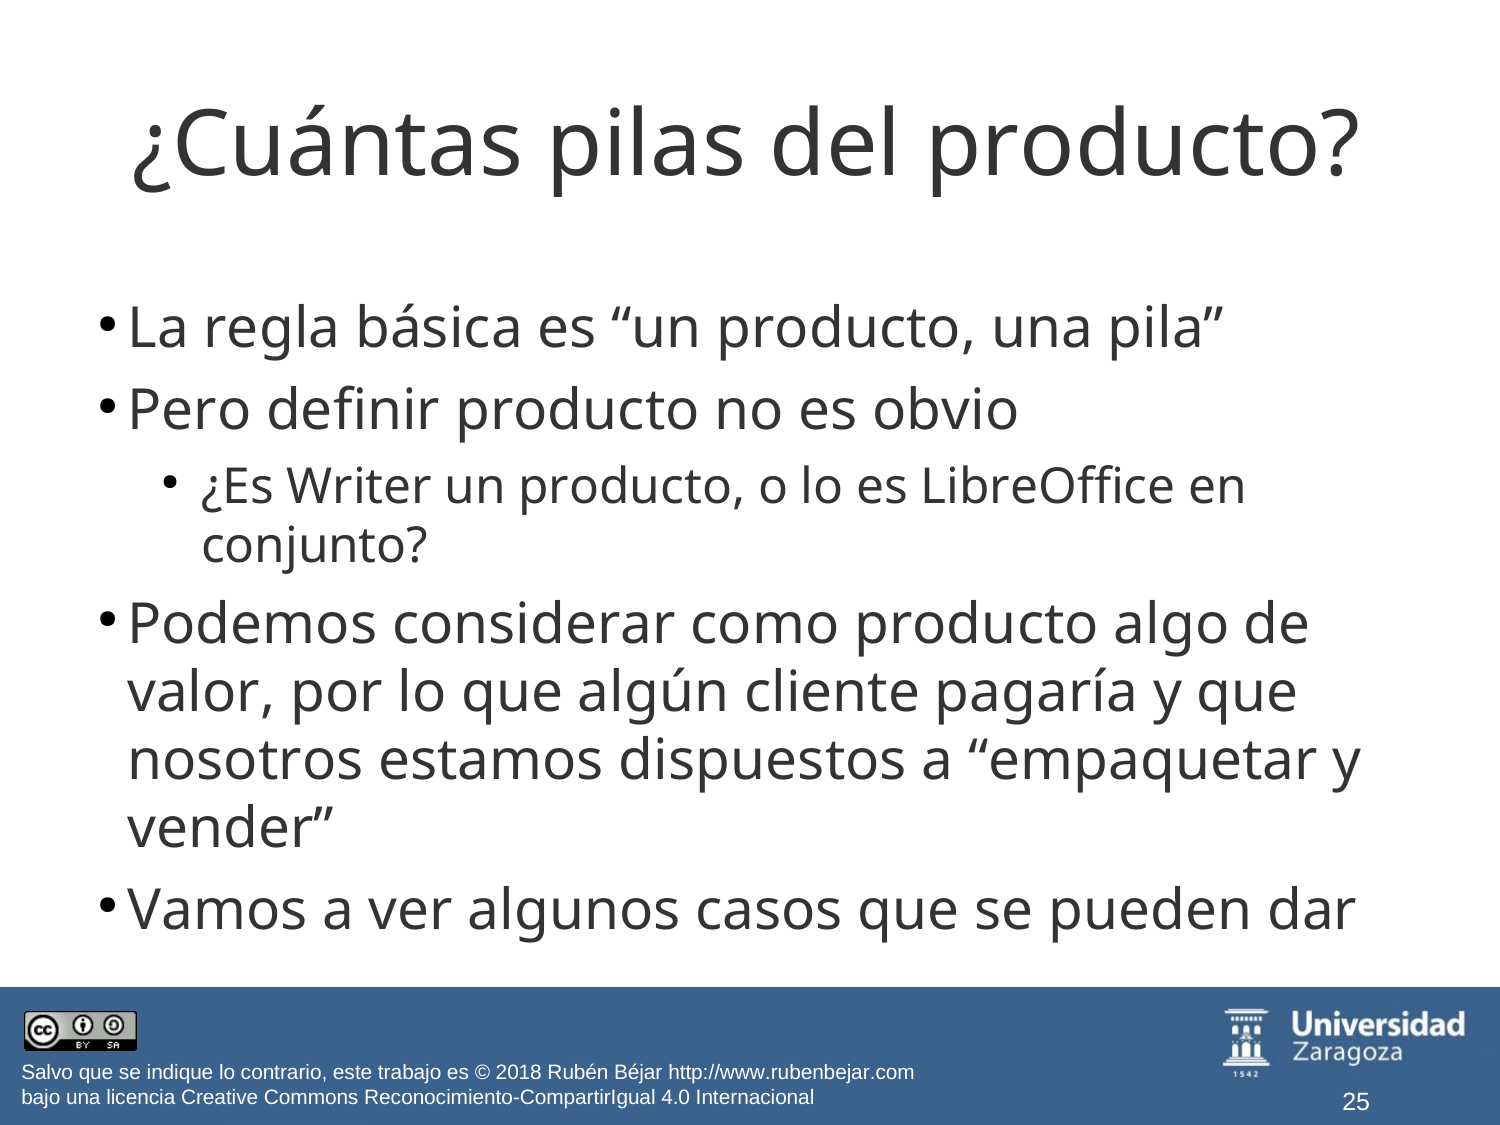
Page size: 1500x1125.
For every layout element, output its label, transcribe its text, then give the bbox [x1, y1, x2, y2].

title ¿Cuántas pilas del producto? [74, 21, 1420, 257]
picture [0, 987, 1500, 1125]
list La regla básica es “un producto, una pila” Pero definir producto no es obvio ¿Es Writer un producto, o lo es LibreOffice en conjunto? Podemos considerar como producto algo de valor, por lo que algún cliente pagaría y que nosotros estamos dispuestos a “empaquetar y vender” Vamos a ver algunos casos que se pueden dar [82, 283, 1418, 957]
